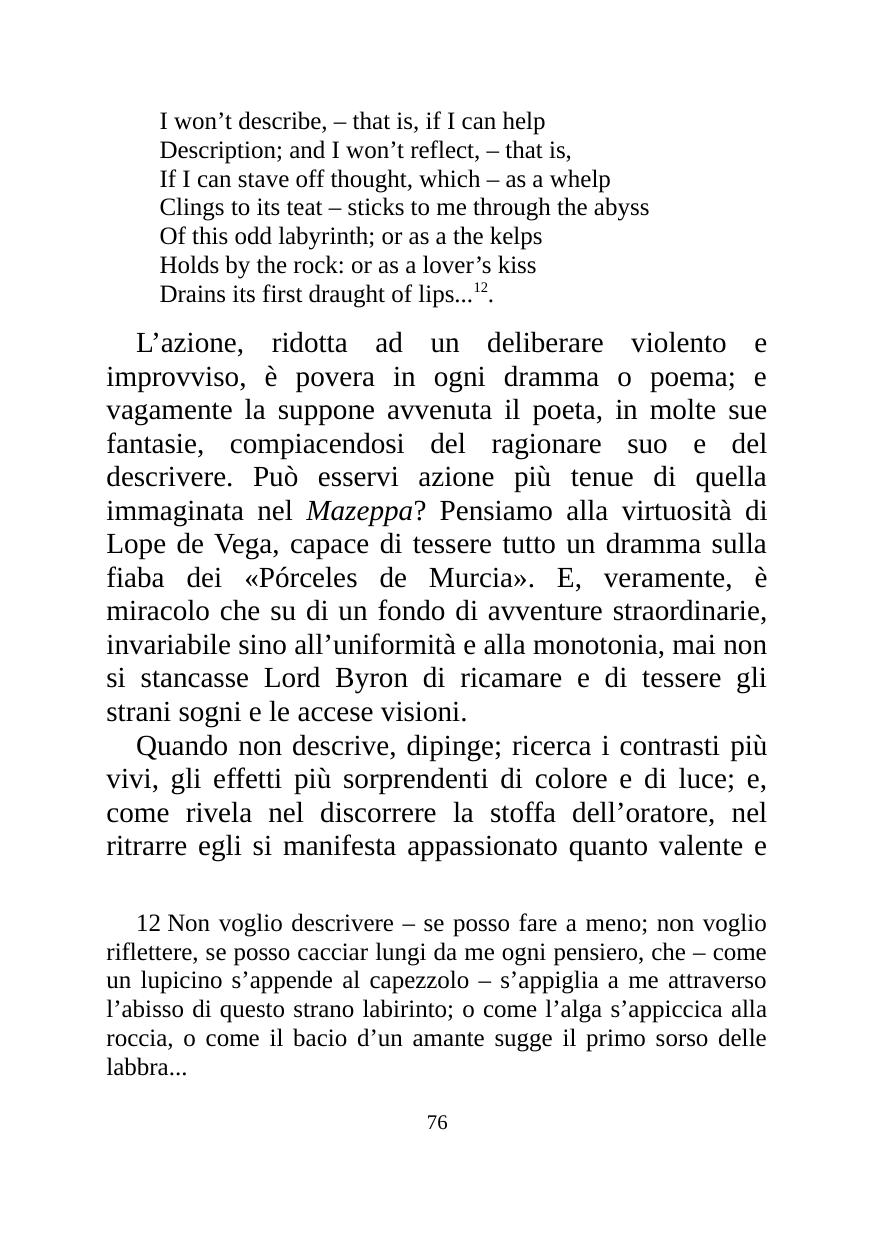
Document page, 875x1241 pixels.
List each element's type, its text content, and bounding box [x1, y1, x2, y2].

text I won’t describe, – that is, if I can help Description; and I won’t reflect, – that is, If I can stave off thought, which – as a whelp Clings to its teat – sticks to me through the abyss Of this odd labyrinth; or as a the kelps Holds by the rock: or as a lover’s kiss Drains its first draught of lips.... [159, 106, 768, 307]
text L’azione, ridotta ad un deliberare violento e improvviso, è povera in ogni dramma o poema; e vagamente la suppone avvenuta il poeta, in molte sue fantasie, compiacendosi del ragionare suo e del descrivere. Può esservi azione più tenue di quella immaginata nel Mazeppa? Pensiamo alla virtuosità di Lope de Vega, capace di tessere tutto un dramma sulla fiaba dei «Pórceles de Murcia». E, veramente, è miracolo che su di un fondo di avventure straordinarie, invariabile sino all’uniformità e alla monotonia, mai non si stancasse Lord Byron di ricamare e di tessere gli strani sogni e le accese visioni. [106, 325, 768, 728]
text Quando non descrive, dipinge; ricerca i contrasti più vivi, gli effetti più sorprendenti di colore e di luce; e, come rivela nel discorrere la stoffa dell’oratore, nel ritrarre egli si manifesta appassionato quanto valente e [106, 728, 768, 862]
text Non voglio descrivere – se posso fare a meno; non voglio riflettere, se posso cacciar lungi da me ogni pensiero, che – come un lupicino s’appende al capezzolo – s’appiglia a me attraverso l’abisso di questo strano labirinto; o come l’alga s’appiccica alla roccia, o come il bacio d’un amante sugge il primo sorso delle labbra... [106, 908, 768, 1080]
